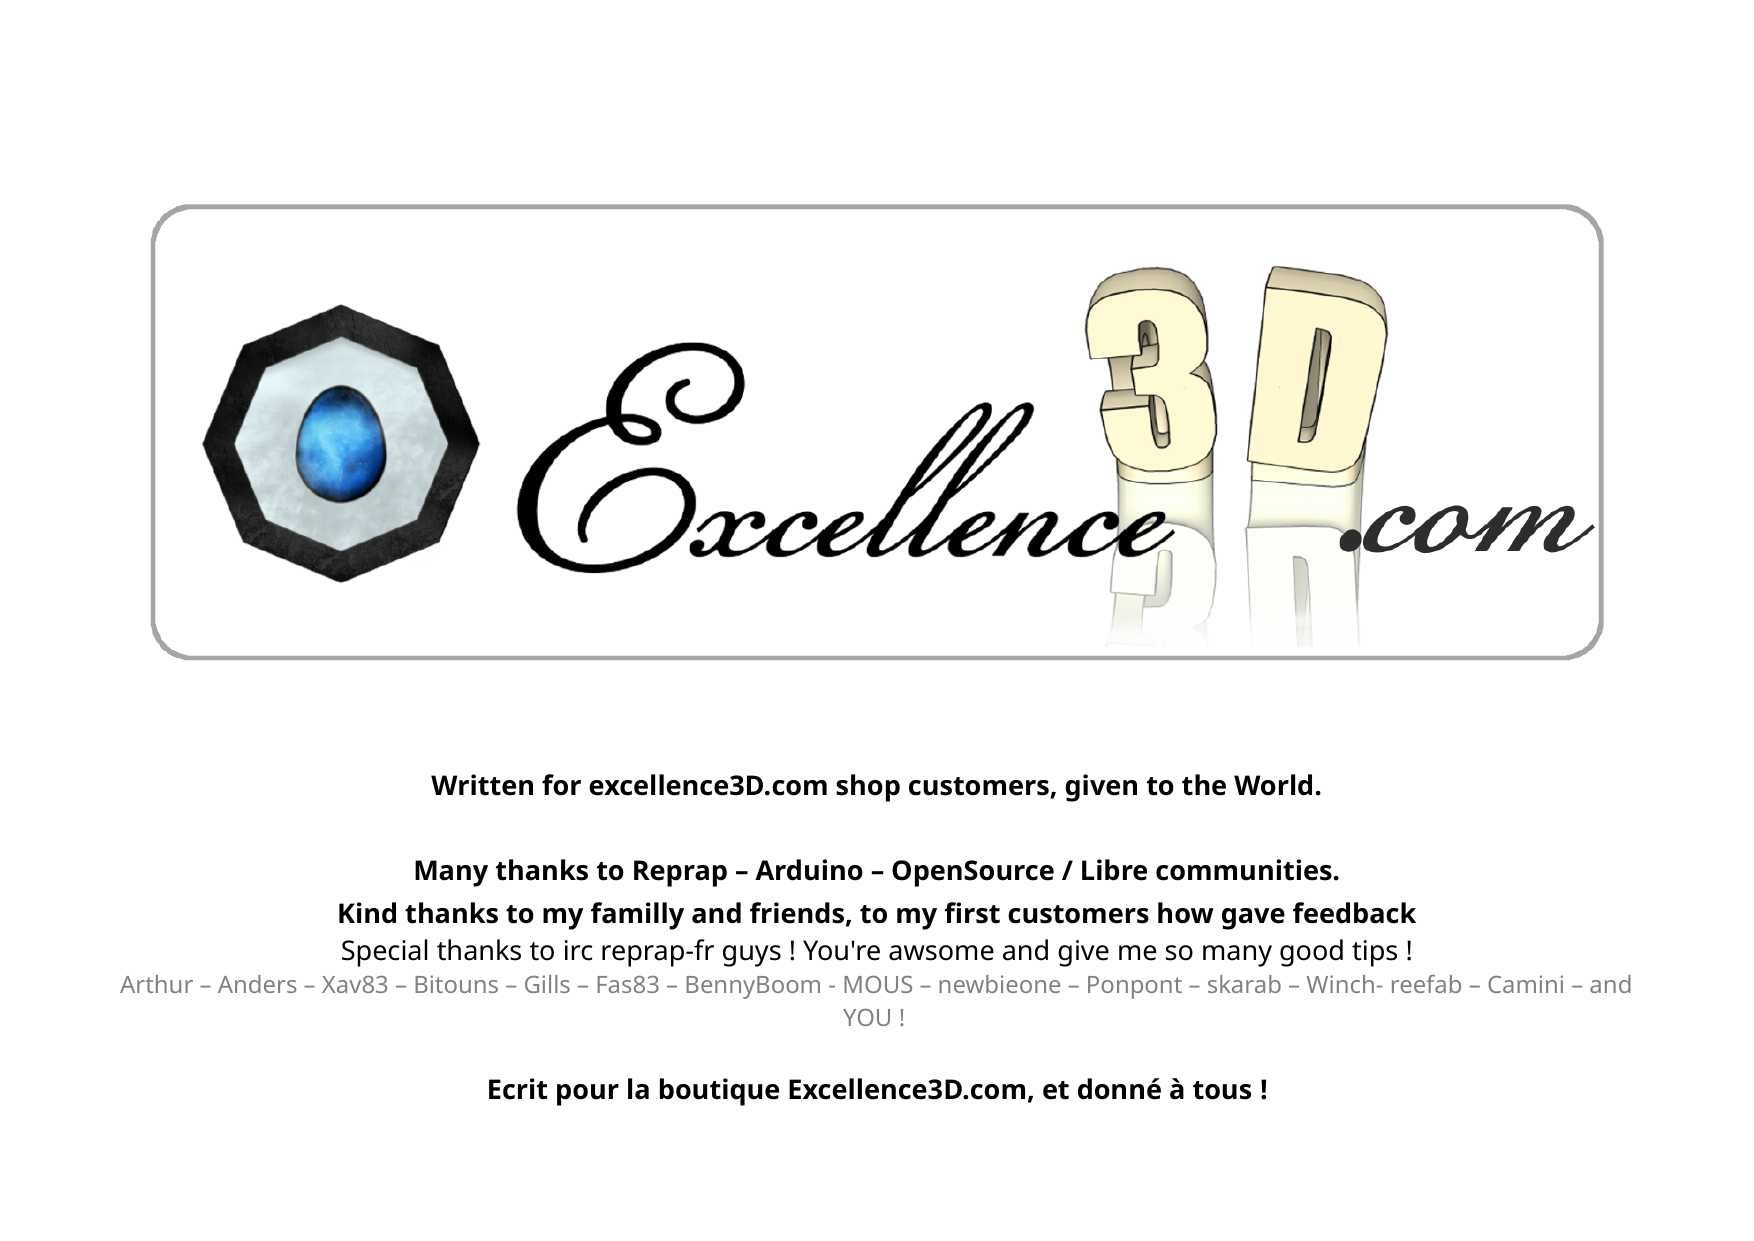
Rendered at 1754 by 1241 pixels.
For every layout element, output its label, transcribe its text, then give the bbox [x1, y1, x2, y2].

text Many thanks to Reprap – Arduino – OpenSource / Libre communities. [118, 852, 1636, 889]
text Arthur – Anders – Xav83 – Bitouns – Gills – Fas83 – BennyBoom - MOUS – newbieone – Ponpont – skarab – Winch- reefab – Camini – and YOU ! [118, 968, 1636, 1033]
text Written for excellence3D.com shop customers, given to the World. [118, 766, 1636, 803]
text Ecrit pour la boutique Excellence3D.com, et donné à tous ! [118, 1071, 1636, 1108]
text Kind thanks to my familly and friends, to my first customers how gave feedback [118, 894, 1636, 931]
picture [130, 175, 1649, 681]
text Special thanks to irc reprap-fr guys ! You're awsome and give me so many good tips ! [118, 931, 1636, 968]
